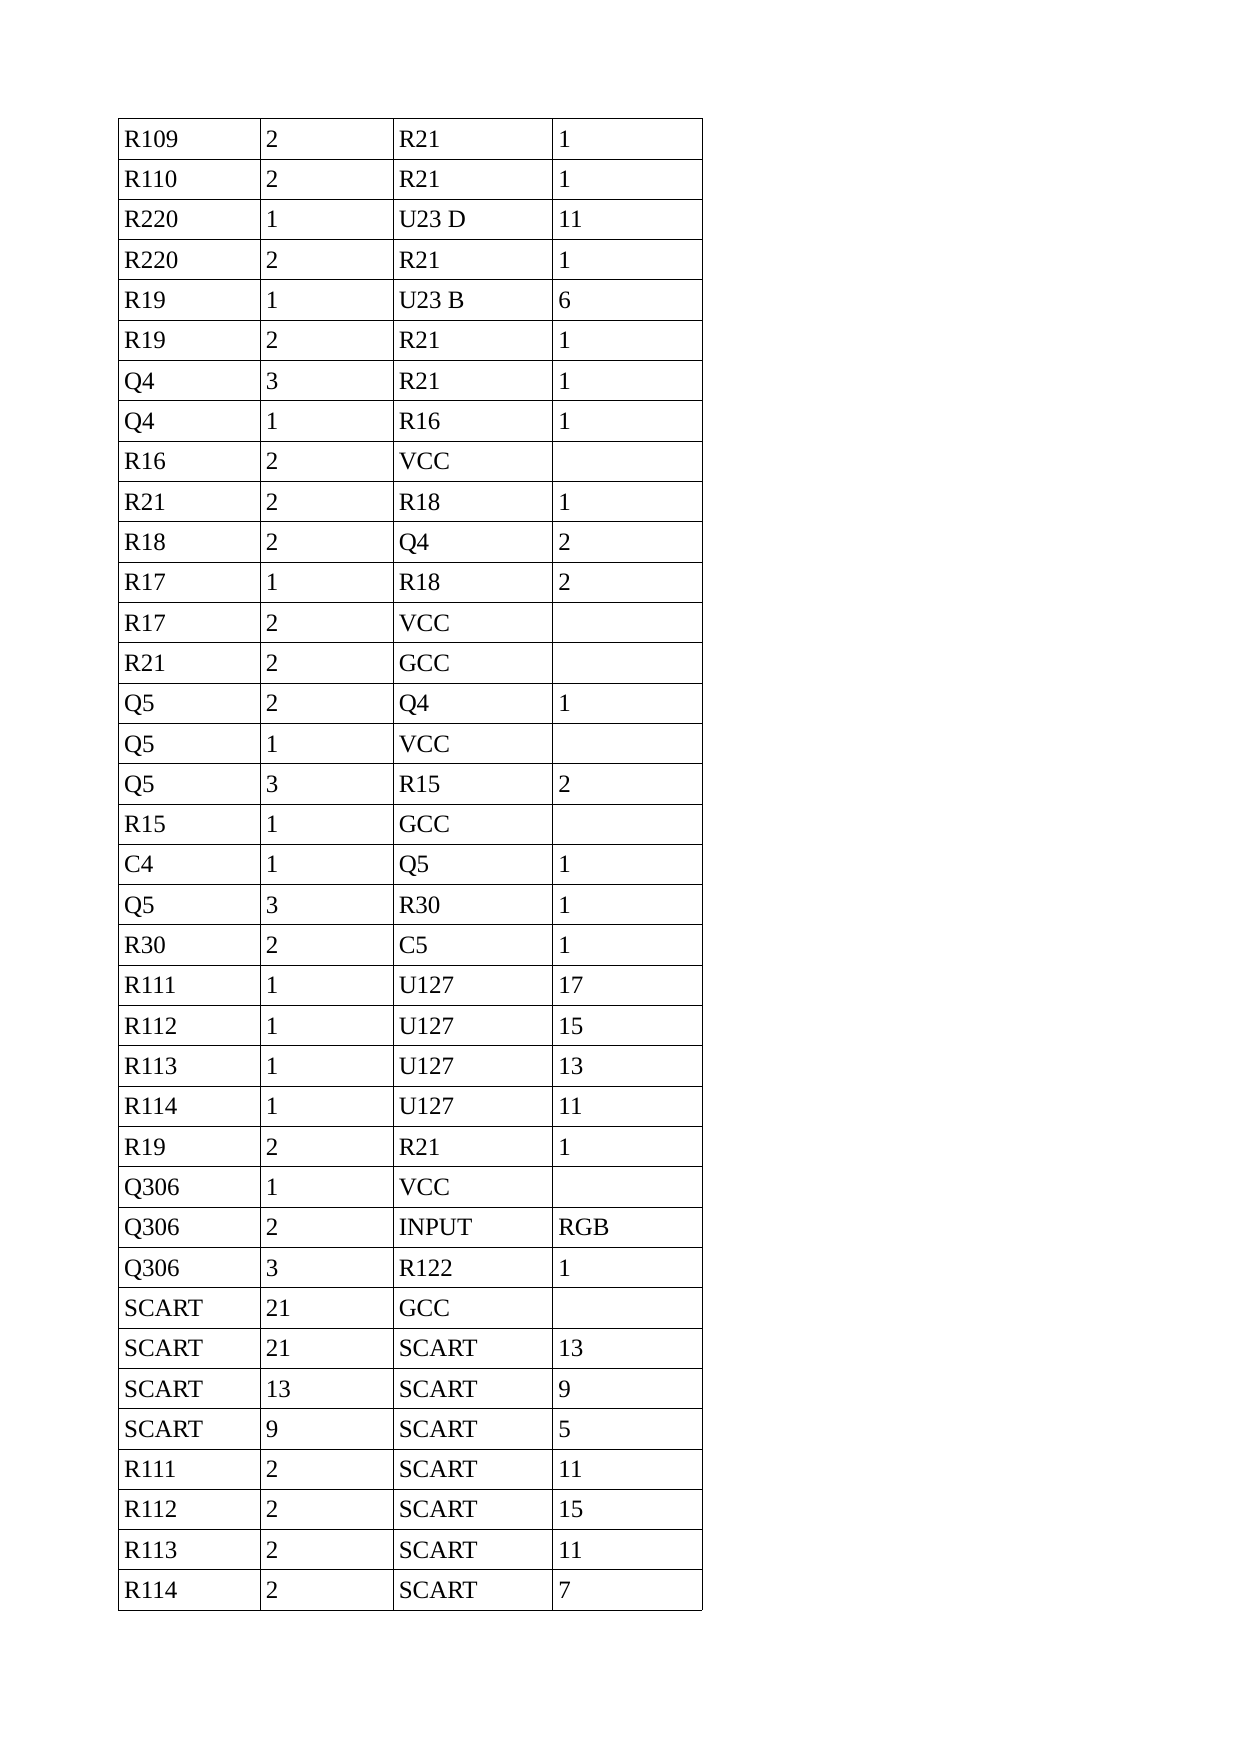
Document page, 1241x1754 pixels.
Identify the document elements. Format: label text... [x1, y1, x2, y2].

table_cell 2 [553, 522, 702, 562]
table_cell VCC [394, 442, 552, 481]
table_cell R21 [119, 643, 260, 682]
table_cell 2 [261, 1450, 393, 1489]
table_cell R30 [394, 885, 552, 924]
table_cell R112 [119, 1006, 260, 1045]
table_cell 1 [553, 321, 702, 360]
table_cell U127 [394, 1046, 552, 1086]
table_cell 1 [261, 724, 393, 763]
table_cell R220 [119, 240, 260, 279]
table_cell 9 [553, 1369, 702, 1408]
table_cell R30 [119, 925, 260, 965]
table_cell R21 [394, 160, 552, 199]
table_cell 1 [261, 280, 393, 320]
table_cell R15 [394, 764, 552, 803]
table_cell 1 [261, 845, 393, 884]
table_cell GCC [394, 1288, 552, 1327]
table_cell R21 [394, 119, 552, 158]
table_cell 6 [553, 280, 702, 320]
table_cell 2 [261, 240, 393, 279]
table_cell [553, 643, 702, 682]
table_cell SCART [394, 1490, 552, 1529]
table_cell 1 [553, 160, 702, 199]
table_cell 1 [553, 119, 702, 158]
table_cell 5 [553, 1409, 702, 1448]
table_cell Q306 [119, 1248, 260, 1287]
table_cell 2 [261, 119, 393, 158]
table_cell R17 [119, 603, 260, 642]
table_cell 2 [261, 1530, 393, 1569]
table_cell 2 [261, 1570, 393, 1610]
table_cell 2 [261, 442, 393, 481]
table_cell R21 [119, 482, 260, 521]
table_cell 1 [261, 401, 393, 441]
table_cell R16 [394, 401, 552, 441]
table_cell U127 [394, 1087, 552, 1126]
table_cell 13 [553, 1046, 702, 1086]
table_cell 2 [553, 563, 702, 602]
table_cell 1 [261, 805, 393, 844]
table_cell R18 [394, 482, 552, 521]
table_cell INPUT [394, 1208, 552, 1247]
table_cell Q4 [394, 522, 552, 562]
table_cell Q4 [119, 361, 260, 400]
table_cell 2 [261, 1127, 393, 1166]
table_cell R19 [119, 280, 260, 320]
table_cell R18 [394, 563, 552, 602]
table_cell 1 [261, 1087, 393, 1126]
table_cell 3 [261, 1248, 393, 1287]
table_cell 1 [553, 482, 702, 521]
table_cell 1 [553, 1248, 702, 1287]
table_cell 2 [261, 522, 393, 562]
table_cell [553, 805, 702, 844]
table_cell R21 [394, 321, 552, 360]
table_cell SCART [394, 1369, 552, 1408]
table_cell R17 [119, 563, 260, 602]
table_cell 1 [553, 401, 702, 441]
table_cell U23 D [394, 200, 552, 239]
table_cell SCART [119, 1288, 260, 1327]
table_cell Q4 [394, 684, 552, 723]
table_cell R109 [119, 119, 260, 158]
table_cell SCART [394, 1530, 552, 1569]
table_cell 17 [553, 966, 702, 1005]
table_cell R111 [119, 966, 260, 1005]
table_cell [553, 442, 702, 481]
table_cell 2 [261, 160, 393, 199]
table_cell Q5 [119, 684, 260, 723]
table_cell Q5 [119, 764, 260, 803]
table_cell 1 [553, 240, 702, 279]
table_cell VCC [394, 603, 552, 642]
table_cell R220 [119, 200, 260, 239]
table_cell 7 [553, 1570, 702, 1610]
table_cell R19 [119, 321, 260, 360]
table_cell Q5 [119, 885, 260, 924]
table_cell 13 [261, 1369, 393, 1408]
table_cell [553, 603, 702, 642]
table_cell R122 [394, 1248, 552, 1287]
table_cell R114 [119, 1570, 260, 1610]
table_cell SCART [119, 1369, 260, 1408]
table_cell R16 [119, 442, 260, 481]
table_cell Q5 [119, 724, 260, 763]
table_cell 1 [553, 361, 702, 400]
table_cell [553, 724, 702, 763]
table_cell 11 [553, 1450, 702, 1489]
table_cell 11 [553, 200, 702, 239]
table_cell R113 [119, 1530, 260, 1569]
table_cell SCART [394, 1329, 552, 1368]
table_cell SCART [119, 1329, 260, 1368]
table_cell 1 [553, 845, 702, 884]
table_cell R21 [394, 361, 552, 400]
table_cell 21 [261, 1329, 393, 1368]
table_cell Q4 [119, 401, 260, 441]
table_cell 2 [261, 643, 393, 682]
table_cell 3 [261, 885, 393, 924]
table_cell 1 [553, 885, 702, 924]
table_cell 1 [261, 1006, 393, 1045]
table_cell 1 [261, 1167, 393, 1207]
table_cell 2 [553, 764, 702, 803]
table_cell 3 [261, 764, 393, 803]
table_cell 2 [261, 1490, 393, 1529]
table_cell SCART [394, 1409, 552, 1448]
table_cell Q306 [119, 1208, 260, 1247]
table_cell RGB [553, 1208, 702, 1247]
table_cell 21 [261, 1288, 393, 1327]
table_cell 1 [553, 1127, 702, 1166]
table_cell C4 [119, 845, 260, 884]
table_cell VCC [394, 724, 552, 763]
table_cell [553, 1167, 702, 1207]
table_cell 2 [261, 684, 393, 723]
table_cell 13 [553, 1329, 702, 1368]
table_cell U127 [394, 1006, 552, 1045]
table_cell R112 [119, 1490, 260, 1529]
table_cell C5 [394, 925, 552, 965]
table_cell GCC [394, 805, 552, 844]
table_cell R18 [119, 522, 260, 562]
table_cell 2 [261, 482, 393, 521]
table_cell 11 [553, 1530, 702, 1569]
table_cell 1 [261, 200, 393, 239]
table_cell R113 [119, 1046, 260, 1086]
table_cell 2 [261, 925, 393, 965]
table_cell 1 [261, 1046, 393, 1086]
table_cell Q5 [394, 845, 552, 884]
table_cell U23 B [394, 280, 552, 320]
table_cell R111 [119, 1450, 260, 1489]
table_cell 1 [261, 563, 393, 602]
table_cell R114 [119, 1087, 260, 1126]
table_cell 2 [261, 1208, 393, 1247]
table_cell Q306 [119, 1167, 260, 1207]
table_cell R21 [394, 1127, 552, 1166]
table_cell R19 [119, 1127, 260, 1166]
table_cell 9 [261, 1409, 393, 1448]
table_cell GCC [394, 643, 552, 682]
table_cell [553, 1288, 702, 1327]
table_cell 15 [553, 1490, 702, 1529]
table_cell 1 [553, 684, 702, 723]
table_cell 15 [553, 1006, 702, 1045]
table_cell SCART [394, 1570, 552, 1610]
table_cell R21 [394, 240, 552, 279]
table_cell 2 [261, 603, 393, 642]
table_cell VCC [394, 1167, 552, 1207]
table_cell 2 [261, 321, 393, 360]
table_cell U127 [394, 966, 552, 1005]
table_cell 11 [553, 1087, 702, 1126]
table_cell SCART [119, 1409, 260, 1448]
table_cell R110 [119, 160, 260, 199]
table_cell SCART [394, 1450, 552, 1489]
table_cell 1 [553, 925, 702, 965]
table_cell 1 [261, 966, 393, 1005]
table_cell 3 [261, 361, 393, 400]
table_cell R15 [119, 805, 260, 844]
